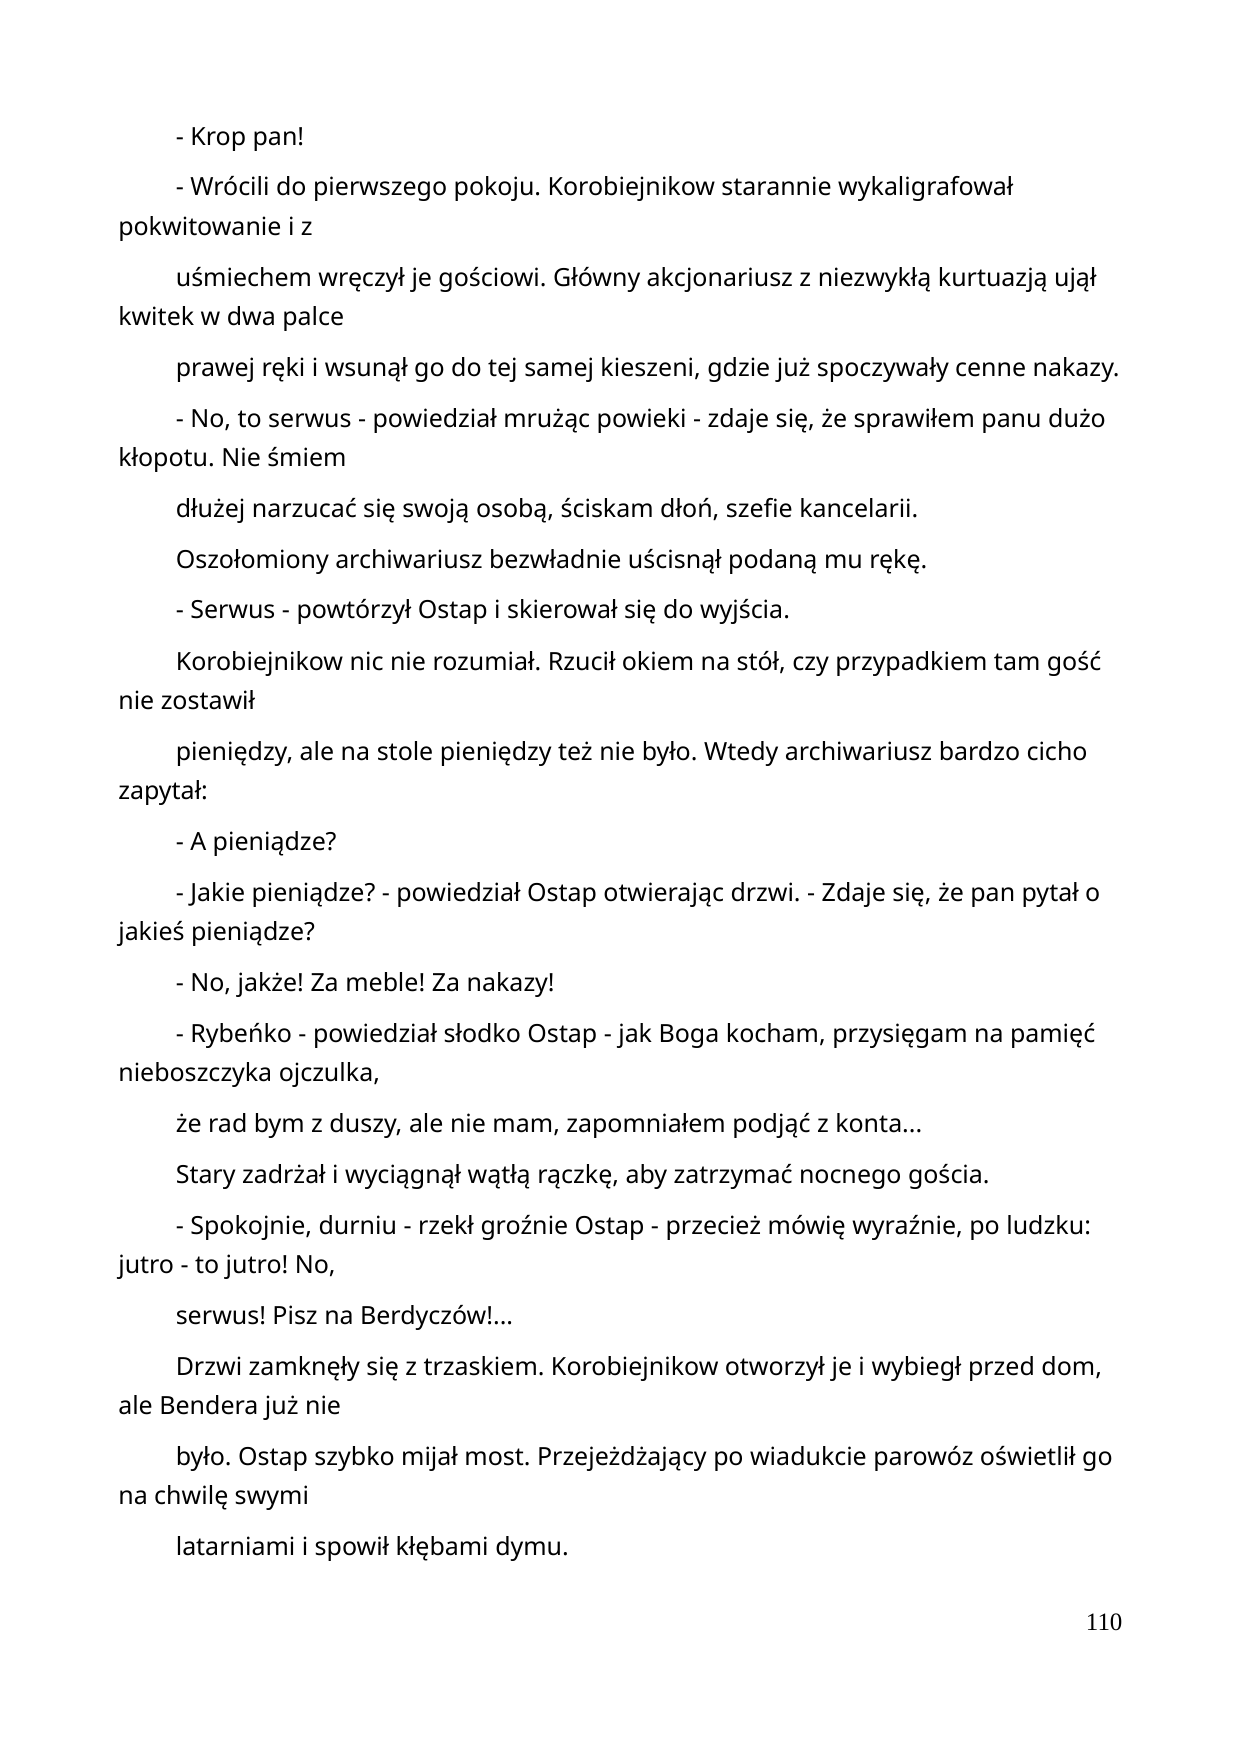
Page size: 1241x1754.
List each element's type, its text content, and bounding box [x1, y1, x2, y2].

text - A pieniądze? [118, 823, 1122, 857]
text - Spokojnie, durniu - rzekł groźnie Ostap - przecież mówię wyraźnie, po ludzku: jutro - to jutro! No, [118, 1207, 1122, 1281]
text że rad bym z duszy, ale nie mam, zapomniałem podjąć z konta... [118, 1105, 1122, 1139]
text prawej ręki i wsunął go do tej samej kieszeni, gdzie już spoczywały cenne nakazy. [118, 349, 1122, 383]
text pieniędzy, ale na stole pieniędzy też nie było. Wtedy archiwariusz bardzo cicho zapytał: [118, 733, 1122, 806]
text - No, to serwus - powiedział mrużąc powieki - zdaje się, że sprawiłem panu dużo kłopotu. Nie śmiem [118, 400, 1122, 473]
text było. Ostap szybko mijał most. Przejeżdżający po wiadukcie parowóz oświetlił go na chwilę swymi [118, 1438, 1122, 1512]
text - Wrócili do pierwszego pokoju. Korobiejnikow starannie wykaligrafował pokwitowanie i z [118, 169, 1122, 242]
text Korobiejnikow nic nie rozumiał. Rzucił okiem na stół, czy przypadkiem tam gość nie zostawił [118, 643, 1122, 716]
text - Rybeńko - powiedział słodko Ostap - jak Boga kocham, przysięgam na pamięć nieboszczyka ojczulka, [118, 1015, 1122, 1088]
text - Serwus - powtórzył Ostap i skierował się do wyjścia. [118, 592, 1122, 626]
text uśmiechem wręczył je gościowi. Główny akcjonariusz z niezwykłą kurtuazją ujął kwitek w dwa palce [118, 259, 1122, 332]
text - No, jakże! Za meble! Za nakazy! [118, 964, 1122, 998]
text dłużej narzucać się swoją osobą, ściskam dłoń, szefie kancelarii. [118, 490, 1122, 524]
text Oszołomiony archiwariusz bezwładnie uścisnął podaną mu rękę. [118, 541, 1122, 575]
text - Krop pan! [118, 118, 1122, 152]
text latarniami i spowił kłębami dymu. [118, 1528, 1122, 1563]
text Drzwi zamknęły się z trzaskiem. Korobiejnikow otworzył je i wybiegł przed dom, ale Bendera już nie [118, 1348, 1122, 1422]
text Stary zadrżał i wyciągnął wątłą rączkę, aby zatrzymać nocnego gościa. [118, 1156, 1122, 1190]
text serwus! Pisz na Berdyczów!... [118, 1297, 1122, 1331]
text - Jakie pieniądze? - powiedział Ostap otwierając drzwi. - Zdaje się, że pan pytał o jakieś pieniądze? [118, 874, 1122, 947]
